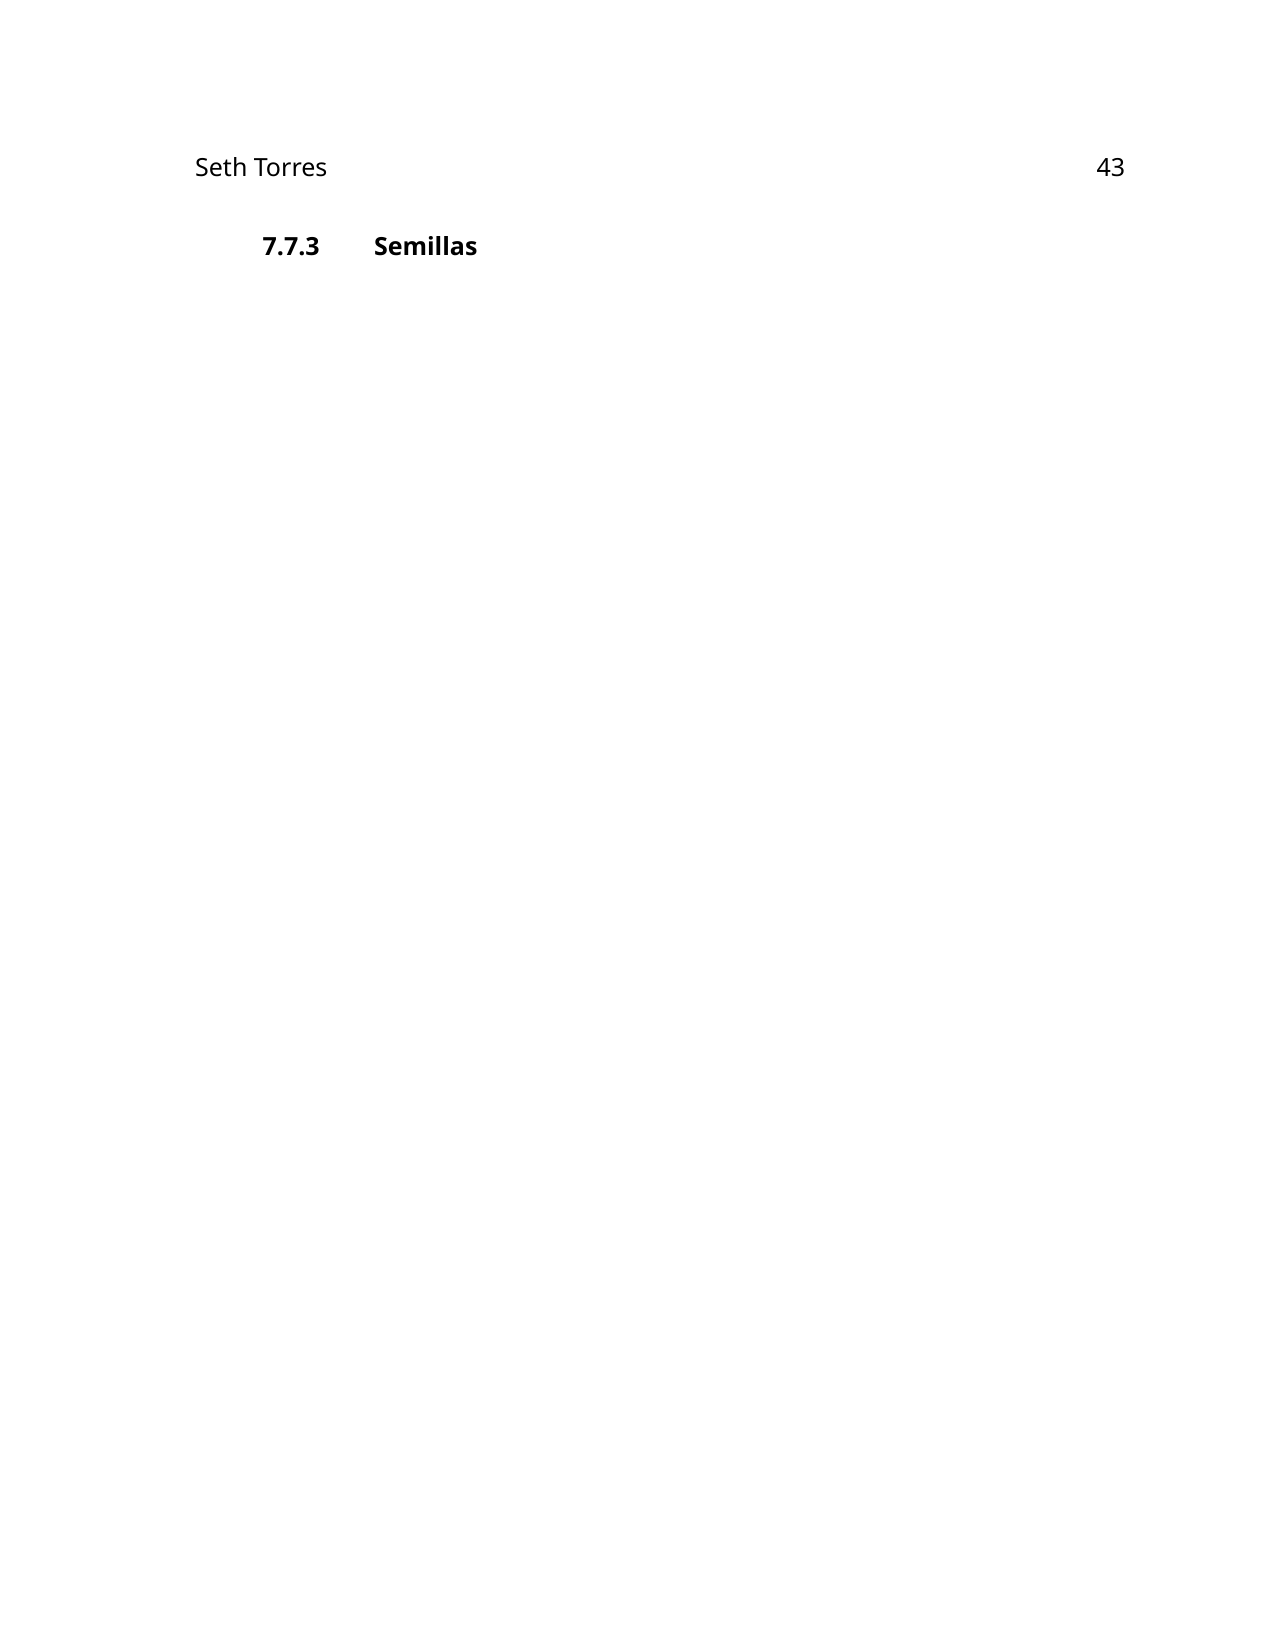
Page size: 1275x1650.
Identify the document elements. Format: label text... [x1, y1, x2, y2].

subtitle Semillas [262, 228, 1125, 262]
